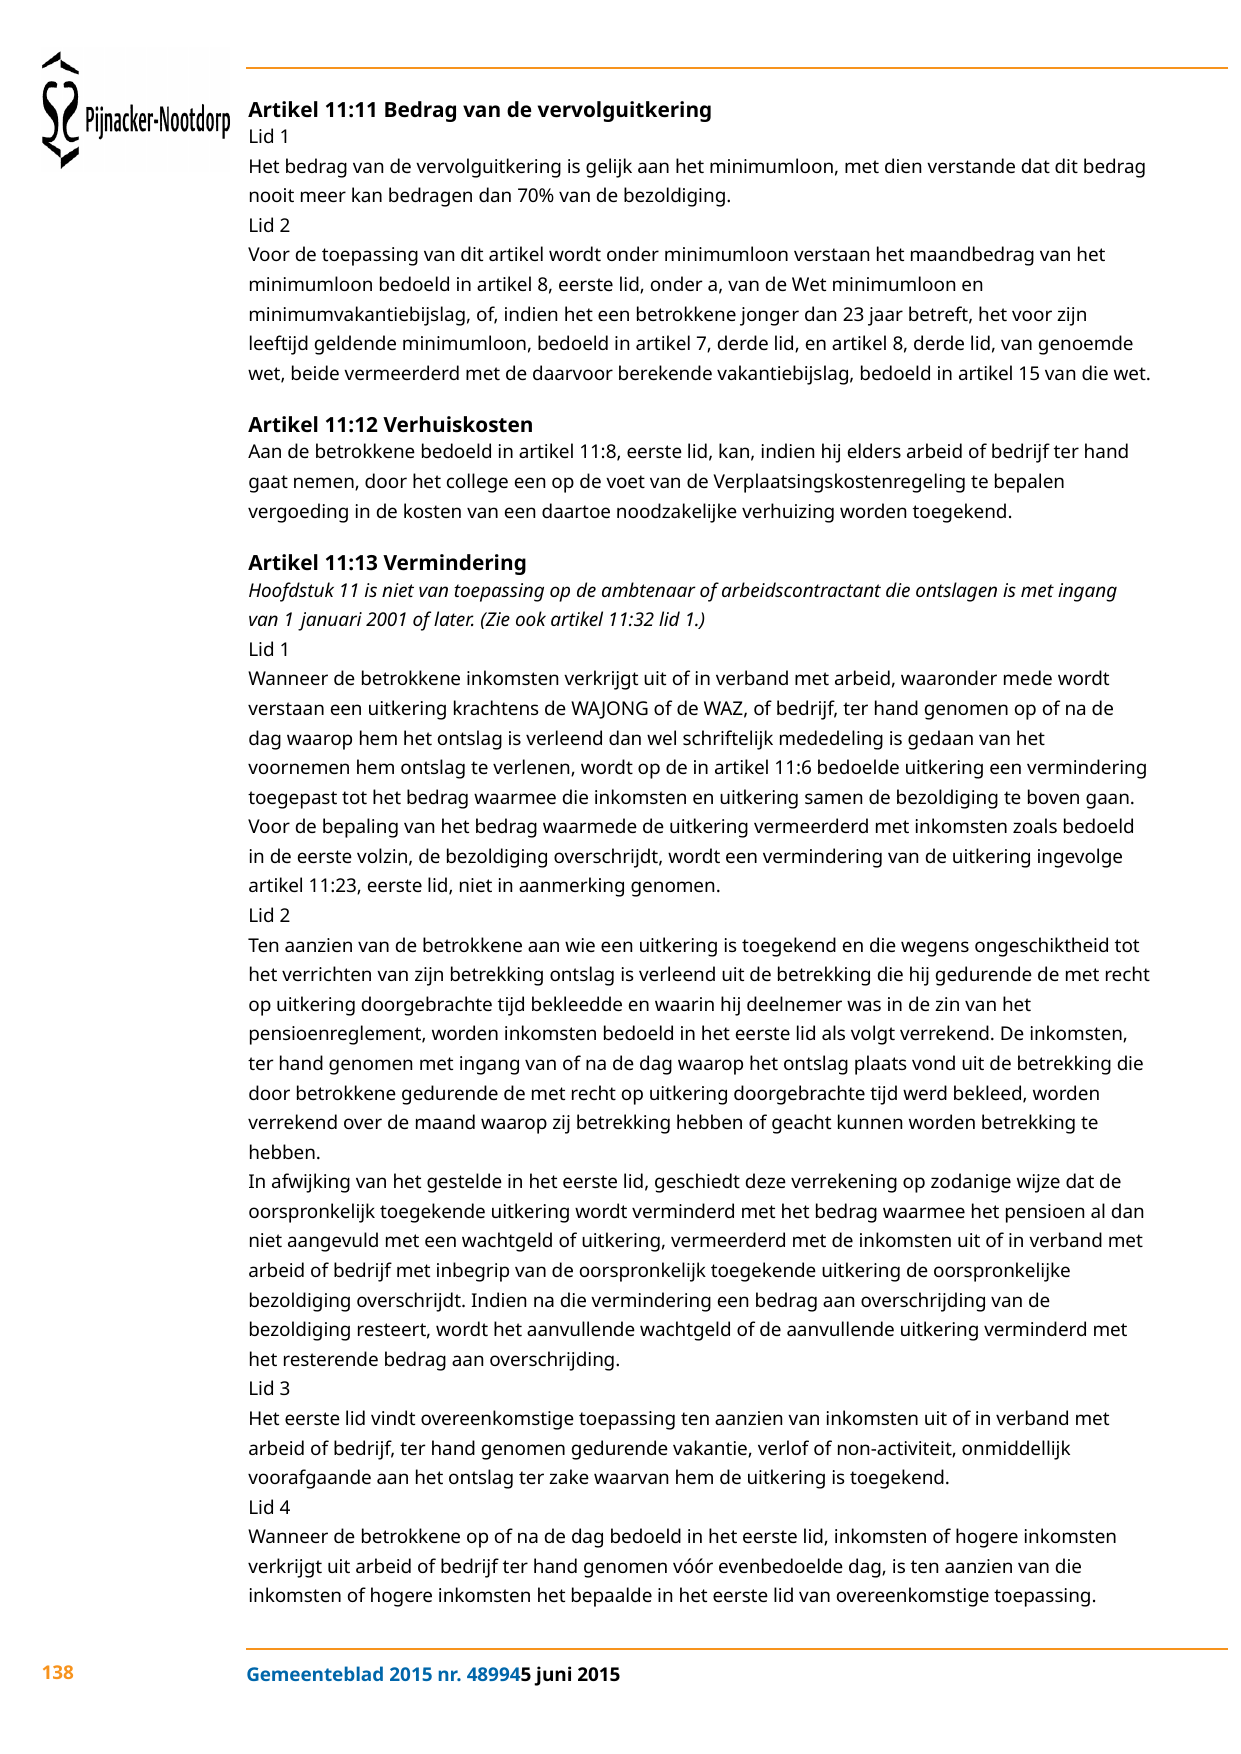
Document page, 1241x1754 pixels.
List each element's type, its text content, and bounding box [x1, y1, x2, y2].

text Artikel 11:13 Vermindering [248, 548, 1152, 577]
text In afwijking van het gestelde in het eerste lid, geschiedt deze verrekening op zodanige wijze dat de oorspronkelijk toegekende uitkering wordt verminderd met het bedrag waarmee het pensioen al dan niet aangevuld met een wachtgeld of uitkering, vermeerderd met de inkomsten uit of in verband met arbeid of bedrijf met inbegrip van de oorspronkelijk toegekende uitkering de oorspronkelijke bezoldiging overschrijdt. Indien na die vermindering een bedrag aan overschrijding van de bezoldiging resteert, wordt het aanvullende wachtgeld of de aanvullende uitkering verminderd met het resterende bedrag aan overschrijding. [248, 1168, 1152, 1372]
text Hoofdstuk 11 is niet van toepassing op de ambtenaar of arbeidscontractant die ontslagen is met ingang van 1 januari 2001 of later. (Zie ook artikel 11:32 lid 1.) [248, 577, 1152, 632]
text Lid 1 [248, 636, 1152, 662]
text Het eerste lid vindt overeenkomstige toepassing ten aanzien van inkomsten uit of in verband met arbeid of bedrijf, ter hand genomen gedurende vakantie, verlof of non-activiteit, onmiddellijk voorafgaande aan het ontslag ter zake waarvan hem de uitkering is toegekend. [248, 1405, 1152, 1490]
text Voor de toepassing van dit artikel wordt onder minimumloon verstaan het maandbedrag van het minimumloon bedoeld in artikel 8, eerste lid, onder a, van de Wet minimumloon en minimumvakantiebijslag, of, indien het een betrokkene jonger dan 23 jaar betreft, het voor zijn leeftijd geldende minimumloon, bedoeld in artikel 7, derde lid, en artikel 8, derde lid, van genoemde wet, beide vermeerderd met de daarvoor berekende vakantiebijslag, bedoeld in artikel 15 van die wet. [248, 242, 1152, 386]
text Artikel 11:12 Verhuiskosten [248, 410, 1152, 439]
text Wanneer de betrokkene inkomsten verkrijgt uit of in verband met arbeid, waaronder mede wordt verstaan een uitkering krachtens de WAJONG of de WAZ, of bedrijf, ter hand genomen op of na de dag waarop hem het ontslag is verleend dan wel schriftelijk mededeling is gedaan van het voornemen hem ontslag te verlenen, wordt op de in artikel 11:6 bedoelde uitkering een vermindering toegepast tot het bedrag waarmee die inkomsten en uitkering samen de bezoldiging te boven gaan. [248, 666, 1152, 809]
text Lid 2 [248, 902, 1152, 928]
picture [41, 47, 231, 172]
text Voor de bepaling van het bedrag waarmede de uitkering vermeerderd met inkomsten zoals bedoeld in de eerste volzin, de bezoldiging overschrijdt, wordt een vermindering van de uitkering ingevolge artikel 11:23, eerste lid, niet in aanmerking genomen. [248, 813, 1152, 898]
text Wanneer de betrokkene op of na de dag bedoeld in het eerste lid, inkomsten of hogere inkomsten verkrijgt uit arbeid of bedrijf ter hand genomen vóór evenbedoelde dag, is ten aanzien van die inkomsten of hogere inkomsten het bepaalde in het eerste lid van overeenkomstige toepassing. [248, 1523, 1152, 1608]
text Lid 4 [248, 1494, 1152, 1519]
text Lid 1 [248, 123, 1152, 149]
text Het bedrag van de vervolguitkering is gelijk aan het minimumloon, met dien verstande dat dit bedrag nooit meer kan bedragen dan 70% van de bezoldiging. [248, 153, 1152, 208]
text Lid 3 [248, 1376, 1152, 1401]
text Artikel 11:11 Bedrag van de vervolguitkering [248, 95, 1152, 123]
text Ten aanzien van de betrokkene aan wie een uitkering is toegekend en die wegens ongeschiktheid tot het verrichten van zijn betrekking ontslag is verleend uit de betrekking die hij gedurende de met recht op uitkering doorgebrachte tijd bekleedde en waarin hij deelnemer was in de zin van het pensioenreglement, worden inkomsten bedoeld in het eerste lid als volgt verrekend. De inkomsten, ter hand genomen met ingang van of na de dag waarop het ontslag plaats vond uit de betrekking die door betrokkene gedurende de met recht op uitkering doorgebrachte tijd werd bekleed, worden verrekend over de maand waarop zij betrekking hebben of geacht kunnen worden betrekking te hebben. [248, 932, 1152, 1164]
text Aan de betrokkene bedoeld in artikel 11:8, eerste lid, kan, indien hij elders arbeid of bedrijf ter hand gaat nemen, door het college een op de voet van de Verplaatsingskostenregeling te bepalen vergoeding in de kosten van een daartoe noodzakelijke verhuizing worden toegekend. [248, 439, 1152, 524]
text Lid 2 [248, 212, 1152, 238]
